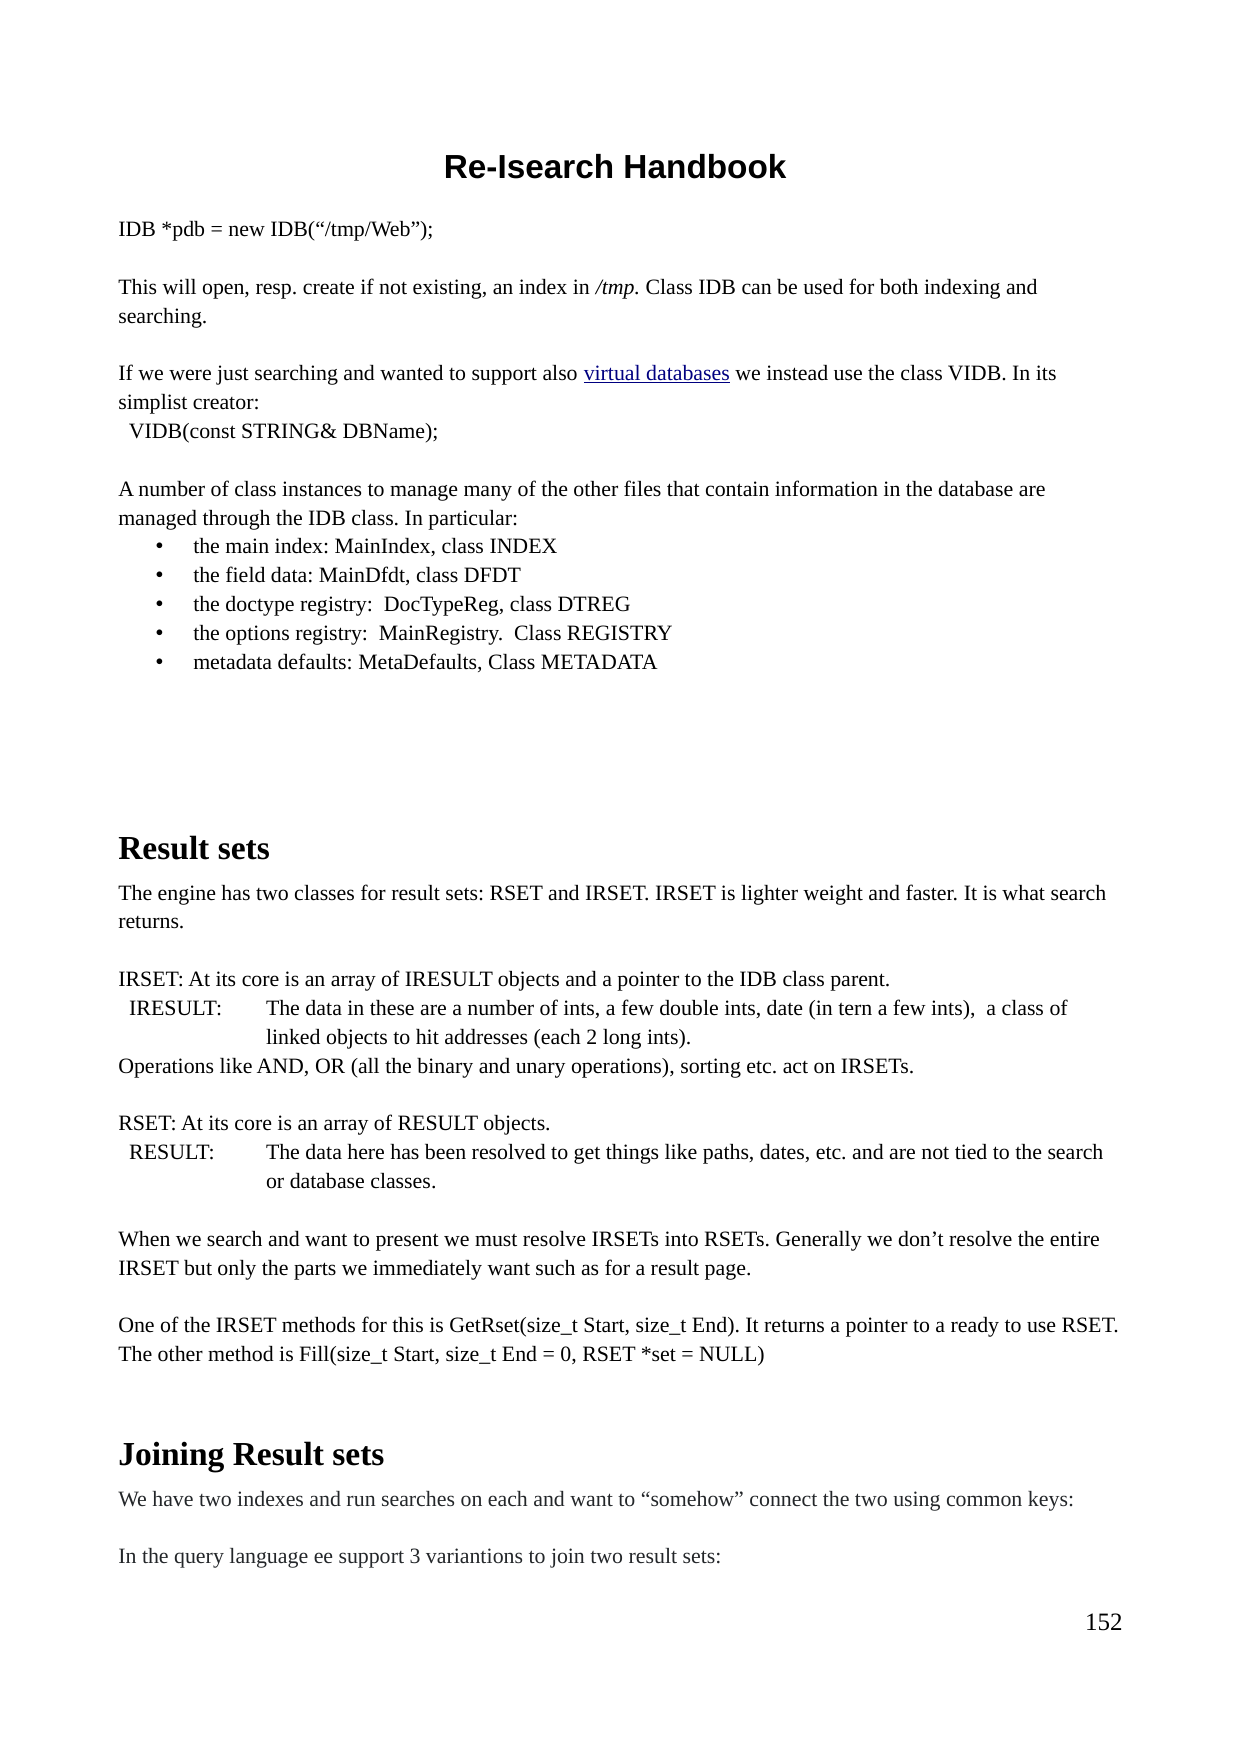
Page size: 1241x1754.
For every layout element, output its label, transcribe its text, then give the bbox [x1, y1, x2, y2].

text One of the IRSET methods for this is GetRset(size_t Start, size_t End). It returns a pointer to a ready to use RSET. The other method is Fill(size_t Start, size_t End = 0, RSET *set = NULL) [118, 1312, 1122, 1366]
list the main index: MainIndex, class INDEX [156, 533, 1122, 559]
text When we search and want to present we must resolve IRSETs into RSETs. Generally we don’t resolve the entire IRSET but only the parts we immediately want such as for a result page. [118, 1226, 1122, 1280]
text RSET: At its core is an array of RESULT objects. [118, 1110, 1122, 1136]
text IDB *pdb = new IDB(“/tmp/Web”); [118, 216, 1122, 241]
list metadata defaults: MetaDefaults, Class METADATA [156, 649, 1122, 674]
subtitle Result sets [118, 828, 1122, 867]
text We have two indexes and run searches on each and want to “somehow” connect the two using common keys: [118, 1486, 1122, 1511]
text linked objects to hit addresses (each 2 long ints). [118, 1024, 1122, 1049]
text IRSET: At its core is an array of IRESULT objects and a pointer to the IDB class parent. [118, 966, 1122, 991]
list the doctype registry: DocTypeReg, class DTREG [156, 591, 1122, 617]
subtitle Joining Result sets [118, 1434, 1122, 1473]
text The engine has two classes for result sets: RSET and IRSET. IRSET is lighter weight and faster. It is what search returns. [118, 879, 1122, 934]
text In the query language ee support 3 variantions to join two result sets: [118, 1543, 1122, 1569]
text IRESULT: The data in these are a number of ints, a few double ints, date (in tern a few ints), a class of [118, 995, 1122, 1020]
text VIDB(const STRING& DBName); [118, 418, 1122, 443]
text A number of class instances to manage many of the other files that contain information in the database are managed through the IDB class. In particular: [118, 476, 1122, 530]
text RESULT: The data here has been resolved to get things like paths, dates, etc. and are not tied to the search [118, 1139, 1122, 1164]
list the field data: MainDfdt, class DFDT [156, 562, 1122, 588]
text Operations like AND, OR (all the binary and unary operations), sorting etc. act on IRSETs. [118, 1053, 1122, 1078]
text This will open, resp. create if not existing, an index in /tmp. Class IDB can be used for both indexing and searching. [118, 274, 1122, 328]
text If we were just searching and wanted to support also virtual databases we instead use the class VIDB. In its simplist creator: [118, 360, 1122, 414]
list the options registry: MainRegistry. Class REGISTRY [156, 620, 1122, 646]
text or database classes. [118, 1168, 1122, 1193]
